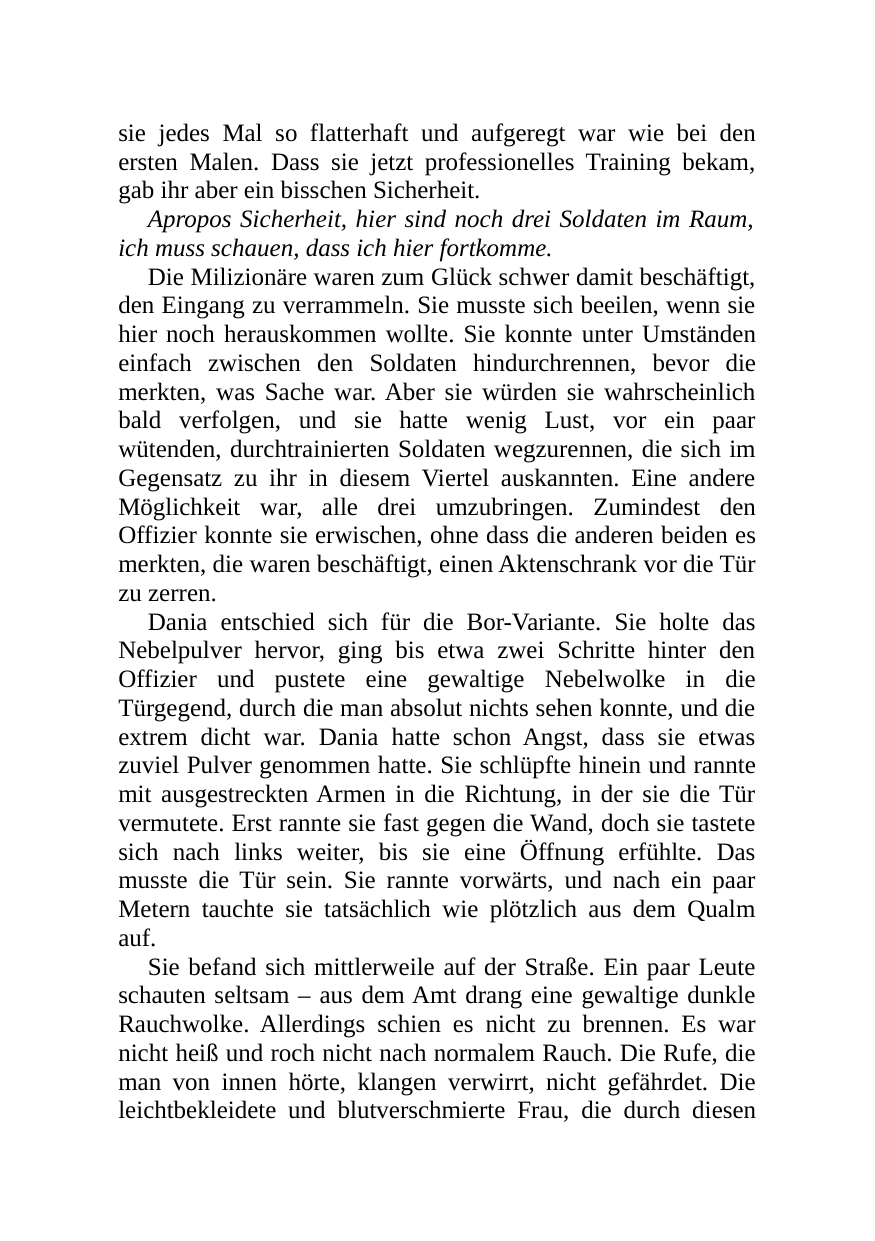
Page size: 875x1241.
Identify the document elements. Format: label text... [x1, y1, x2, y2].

text sie jedes Mal so flatterhaft und aufgeregt war wie bei den ersten Malen. Dass sie jetzt professionelles Training bekam, gab ihr aber ein bisschen Sicherheit. [118, 118, 756, 204]
text Die Milizionäre waren zum Glück schwer damit beschäftigt, den Eingang zu verrammeln. Sie musste sich beeilen, wenn sie hier noch herauskommen wollte. Sie konnte unter Umständen einfach zwischen den Soldaten hindurchrennen, bevor die merkten, was Sache war. Aber sie würden sie wahrscheinlich bald verfolgen, und sie hatte wenig Lust, vor ein paar wütenden, durchtrainierten Soldaten wegzurennen, die sich im Gegensatz zu ihr in diesem Viertel auskannten. Eine andere Möglichkeit war, alle drei umzubringen. Zumindest den Offizier konnte sie erwischen, ohne dass die anderen beiden es merkten, die waren beschäftigt, einen Aktenschrank vor die Tür zu zerren. [118, 262, 756, 607]
text Apropos Sicherheit, hier sind noch drei Soldaten im Raum, ich muss schauen, dass ich hier fortkomme. [118, 204, 756, 262]
text Sie befand sich mittlerweile auf der Straße. Ein paar Leute schauten seltsam – aus dem Amt drang eine gewaltige dunkle Rauchwolke. Allerdings schien es nicht zu brennen. Es war nicht heiß und roch nicht nach normalem Rauch. Die Rufe, die man von innen hörte, klangen verwirrt, nicht gefährdet. Die leichtbekleidete und blutverschmierte Frau, die durch diesen [118, 952, 756, 1124]
text Dania entschied sich für die Bor-Variante. Sie holte das Nebelpulver hervor, ging bis etwa zwei Schritte hinter den Offizier und pustete eine gewaltige Nebelwolke in die Türgegend, durch die man absolut nichts sehen konnte, und die extrem dicht war. Dania hatte schon Angst, dass sie etwas zuviel Pulver genommen hatte. Sie schlüpfte hinein und rannte mit ausgestreckten Armen in die Richtung, in der sie die Tür vermutete. Erst rannte sie fast gegen die Wand, doch sie tastete sich nach links weiter, bis sie eine Öffnung erfühlte. Das musste die Tür sein. Sie rannte vorwärts, und nach ein paar Metern tauchte sie tatsächlich wie plötzlich aus dem Qualm auf. [118, 607, 756, 952]
